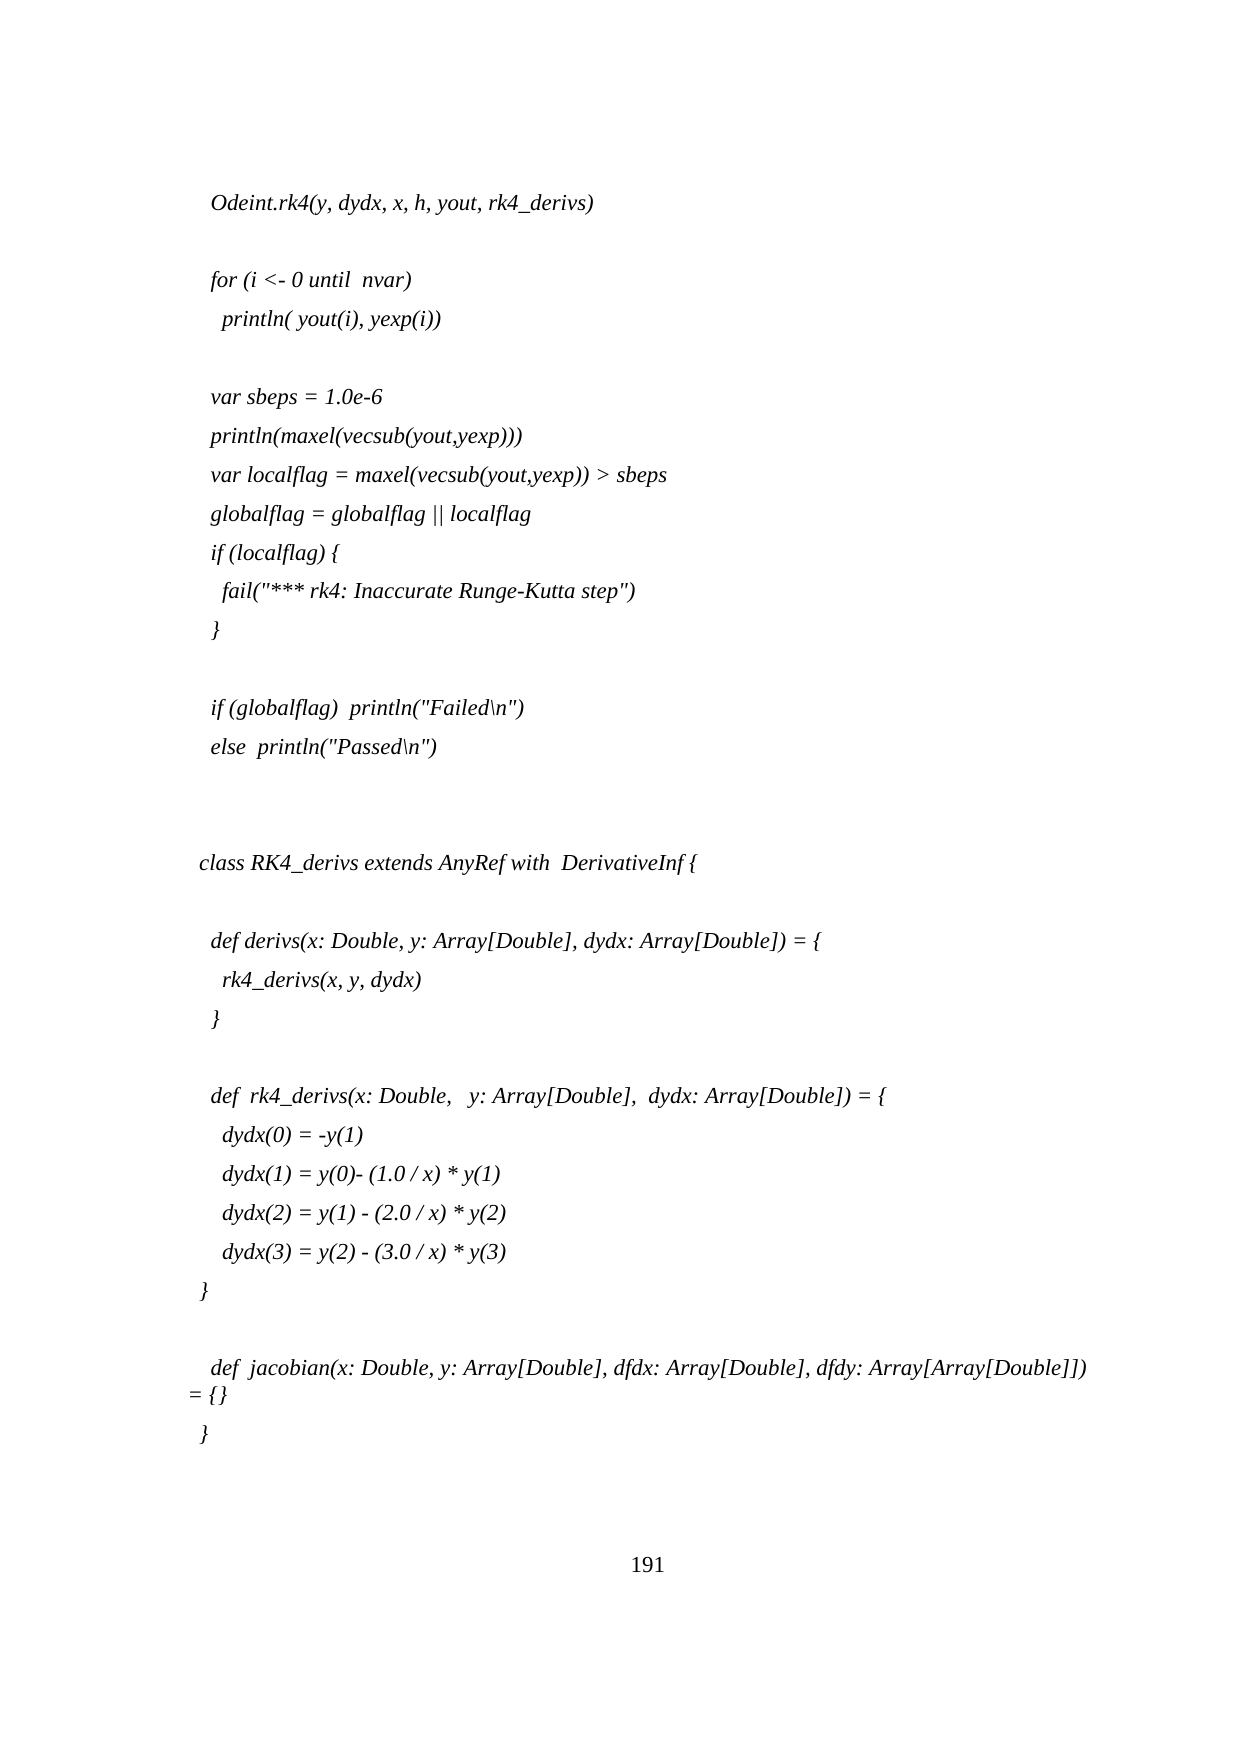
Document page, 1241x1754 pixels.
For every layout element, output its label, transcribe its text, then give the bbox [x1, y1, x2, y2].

text println( yout(i), yexp(i)) [187, 305, 1108, 332]
text globalflag = globalflag || localflag [187, 500, 1108, 526]
text } [187, 1005, 1108, 1031]
text class RK4_derivs extends AnyRef with DerivativeInf { [187, 849, 1108, 876]
text for (i <- 0 until nvar) [187, 267, 1108, 293]
text println(maxel(vecsub(yout,yexp))) [187, 422, 1108, 448]
text } [187, 616, 1108, 643]
text dydx(0) = -y(1) [187, 1121, 1108, 1148]
text def rk4_derivs(x: Double, y: Array[Double], dydx: Array[Double]) = { [187, 1082, 1108, 1109]
text fail("*** rk4: Inaccurate Runge-Kutta step") [187, 577, 1108, 604]
text var localflag = maxel(vecsub(yout,yexp)) > sbeps [187, 461, 1108, 487]
text def jacobian(x: Double, y: Array[Double], dfdx: Array[Double], dfdy: Array[Array[Double]]) = {} [187, 1354, 1108, 1407]
text rk4_derivs(x, y, dydx) [187, 966, 1108, 992]
text dydx(2) = y(1) - (2.0 / x) * y(2) [187, 1199, 1108, 1225]
text dydx(1) = y(0)- (1.0 / x) * y(1) [187, 1160, 1108, 1187]
text var sbeps = 1.0e-6 [187, 383, 1108, 409]
text } [187, 1420, 1108, 1446]
text if (globalflag) println("Failed\n") [187, 694, 1108, 720]
text if (localflag) { [187, 538, 1108, 565]
text def derivs(x: Double, y: Array[Double], dydx: Array[Double]) = { [187, 927, 1108, 953]
text dydx(3) = y(2) - (3.0 / x) * y(3) [187, 1238, 1108, 1264]
text Odeint.rk4(y, dydx, x, h, yout, rk4_derivs) [187, 189, 1108, 215]
text } [187, 1277, 1108, 1303]
text else println("Passed\n") [187, 733, 1108, 759]
